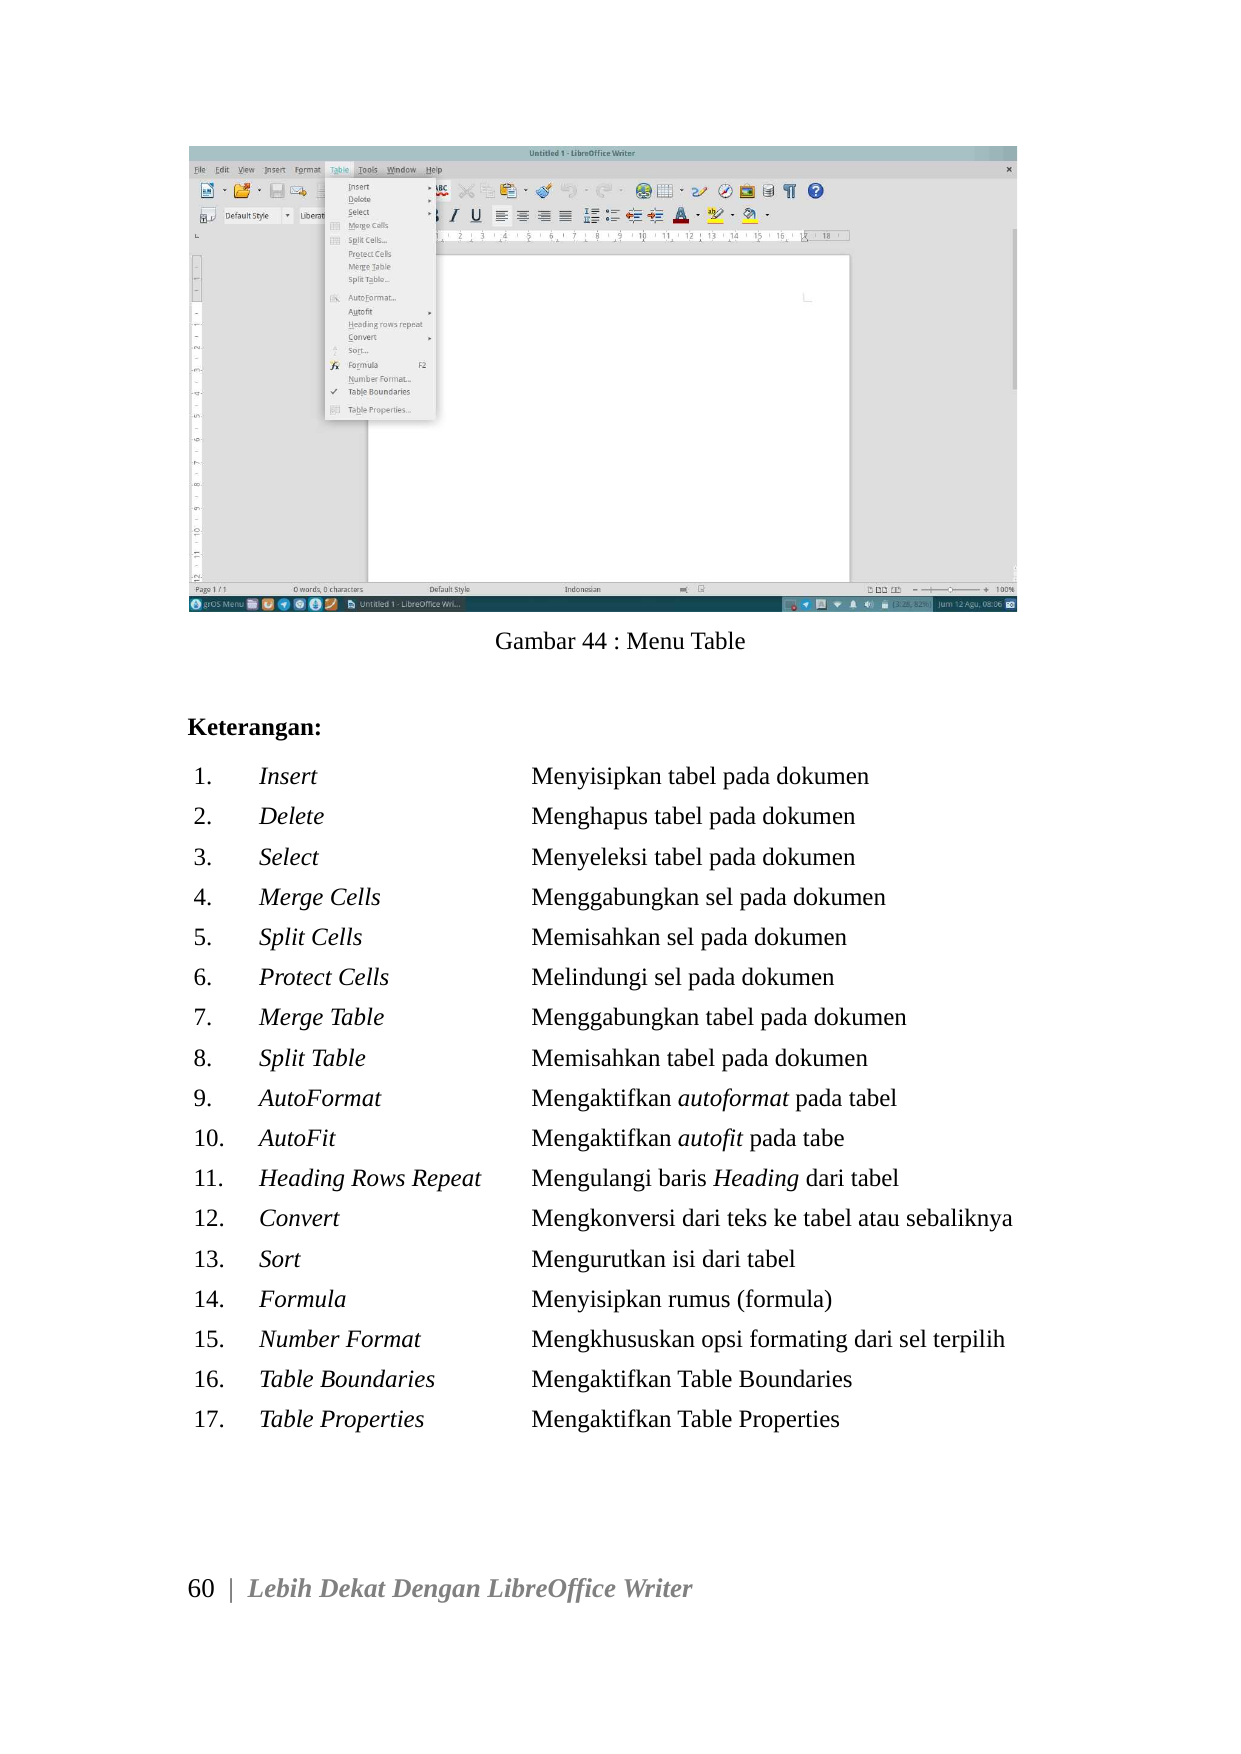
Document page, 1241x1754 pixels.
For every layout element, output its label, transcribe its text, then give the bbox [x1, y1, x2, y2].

table_cell Select [253, 836, 526, 876]
table_cell Mengaktifkan Table Boundaries [526, 1359, 1103, 1399]
table_cell 13. [188, 1238, 253, 1278]
table_cell Memisahkan tabel pada dokumen [526, 1037, 1103, 1077]
table_cell Split Table [253, 1037, 526, 1077]
table_cell 8. [188, 1037, 253, 1077]
table_cell Memisahkan sel pada dokumen [526, 916, 1103, 957]
table_cell Merge Table [253, 997, 526, 1037]
table_cell Mengkhususkan opsi formating dari sel terpilih [526, 1319, 1103, 1359]
table_cell Table Boundaries [253, 1359, 526, 1399]
table_cell 14. [188, 1278, 253, 1318]
table_cell 10. [188, 1118, 253, 1158]
table_cell Heading Rows Repeat [253, 1158, 526, 1198]
table_cell Mengurutkan isi dari tabel [526, 1238, 1103, 1278]
picture [189, 146, 1018, 612]
table_cell Split Cells [253, 916, 526, 957]
table_cell Menyeleksi tabel pada dokumen [526, 836, 1103, 876]
text Gambar 44 : Menu Table [187, 623, 1053, 655]
table_cell Table Properties [253, 1399, 526, 1439]
table_cell 3. [188, 836, 253, 876]
table_cell Mengaktifkan autofit pada tabe [526, 1118, 1103, 1158]
table_cell 7. [188, 997, 253, 1037]
table_cell 15. [188, 1319, 253, 1359]
table_cell 12. [188, 1198, 253, 1238]
table_cell AutoFit [253, 1118, 526, 1158]
table_cell 4. [188, 876, 253, 916]
table_cell Melindungi sel pada dokumen [526, 957, 1103, 997]
table_header 1. [188, 756, 253, 796]
table_cell Menghapus tabel pada dokumen [526, 796, 1103, 836]
table_cell 5. [188, 916, 253, 957]
table_cell Menggabungkan sel pada dokumen [526, 876, 1103, 916]
table_cell Formula [253, 1278, 526, 1318]
table_header Insert [253, 756, 526, 796]
table_cell Delete [253, 796, 526, 836]
text Keterangan: [187, 712, 1053, 741]
table_cell 11. [188, 1158, 253, 1198]
table_header Menyisipkan tabel pada dokumen [526, 756, 1103, 796]
table_cell Convert [253, 1198, 526, 1238]
table_cell 17. [188, 1399, 253, 1439]
table_cell Mengulangi baris Heading dari tabel [526, 1158, 1103, 1198]
table_cell 9. [188, 1077, 253, 1117]
table_cell Mengkonversi dari teks ke tabel atau sebaliknya [526, 1198, 1103, 1238]
table_cell Sort [253, 1238, 526, 1278]
table_cell AutoFormat [253, 1077, 526, 1117]
table_cell Menggabungkan tabel pada dokumen [526, 997, 1103, 1037]
table_cell Merge Cells [253, 876, 526, 916]
table_cell 6. [188, 957, 253, 997]
table_cell Protect Cells [253, 957, 526, 997]
table_cell 2. [188, 796, 253, 836]
table_cell Number Format [253, 1319, 526, 1359]
table_cell 16. [188, 1359, 253, 1399]
table_cell Mengaktifkan Table Properties [526, 1399, 1103, 1439]
table_cell Menyisipkan rumus (formula) [526, 1278, 1103, 1318]
table_cell Mengaktifkan autoformat pada tabel [526, 1077, 1103, 1117]
